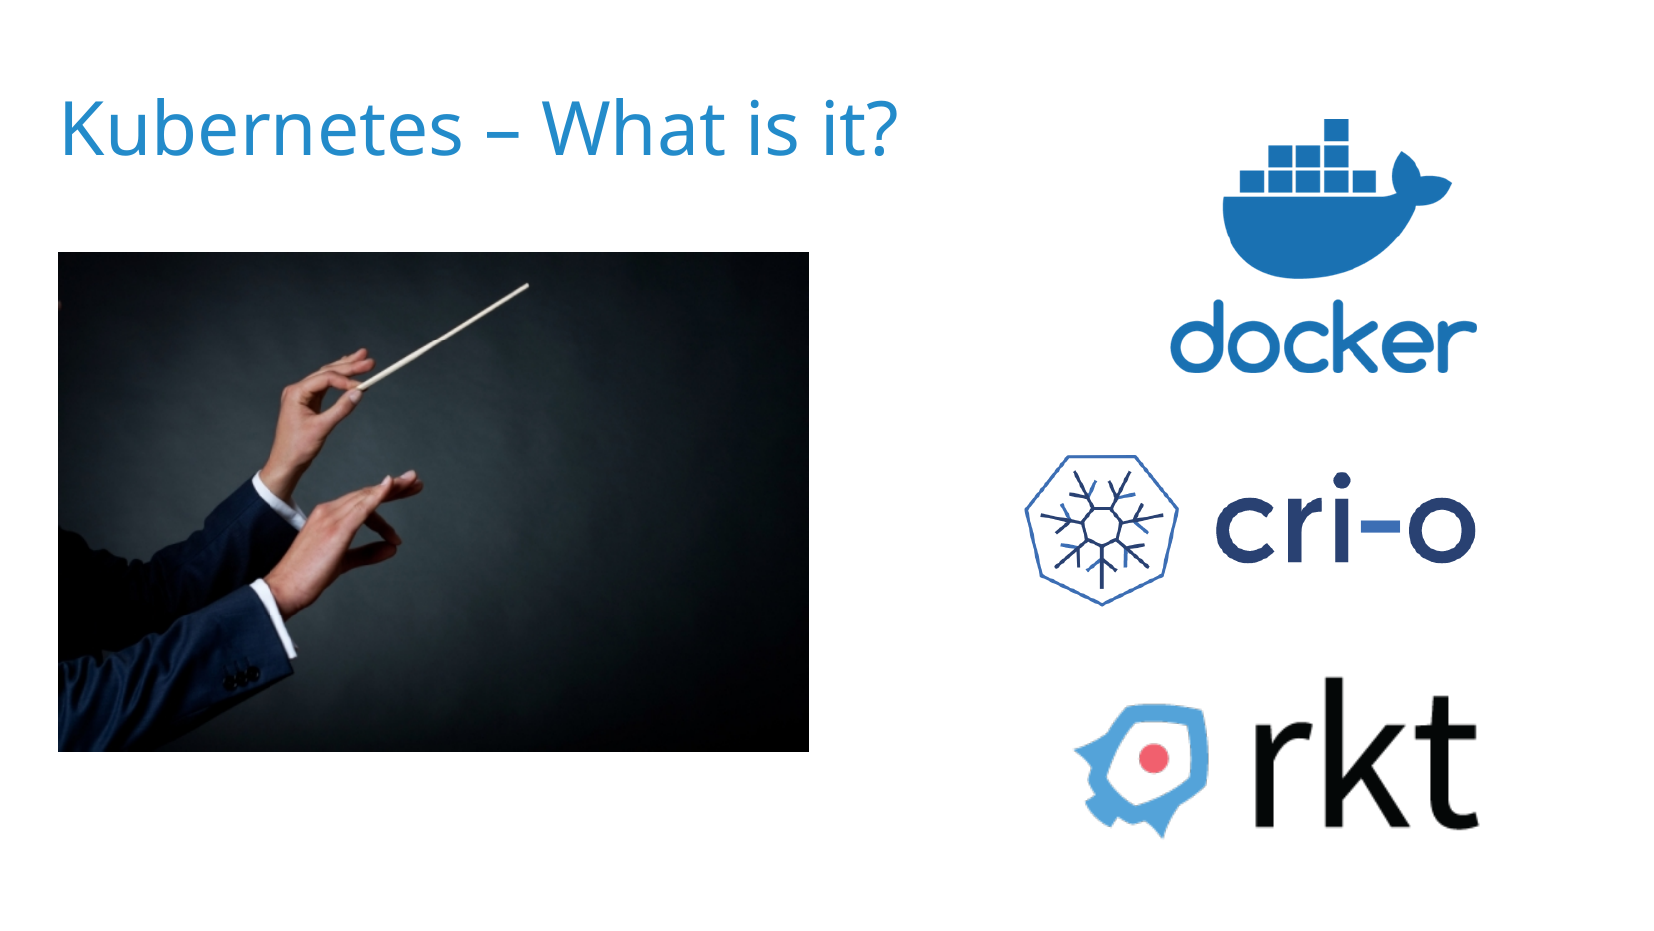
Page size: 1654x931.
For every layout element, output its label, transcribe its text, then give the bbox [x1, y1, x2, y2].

picture [1169, 100, 1477, 373]
picture [58, 236, 809, 768]
picture [1068, 670, 1483, 845]
picture [1015, 442, 1490, 629]
title Kubernetes – What is it? [59, 59, 1595, 178]
